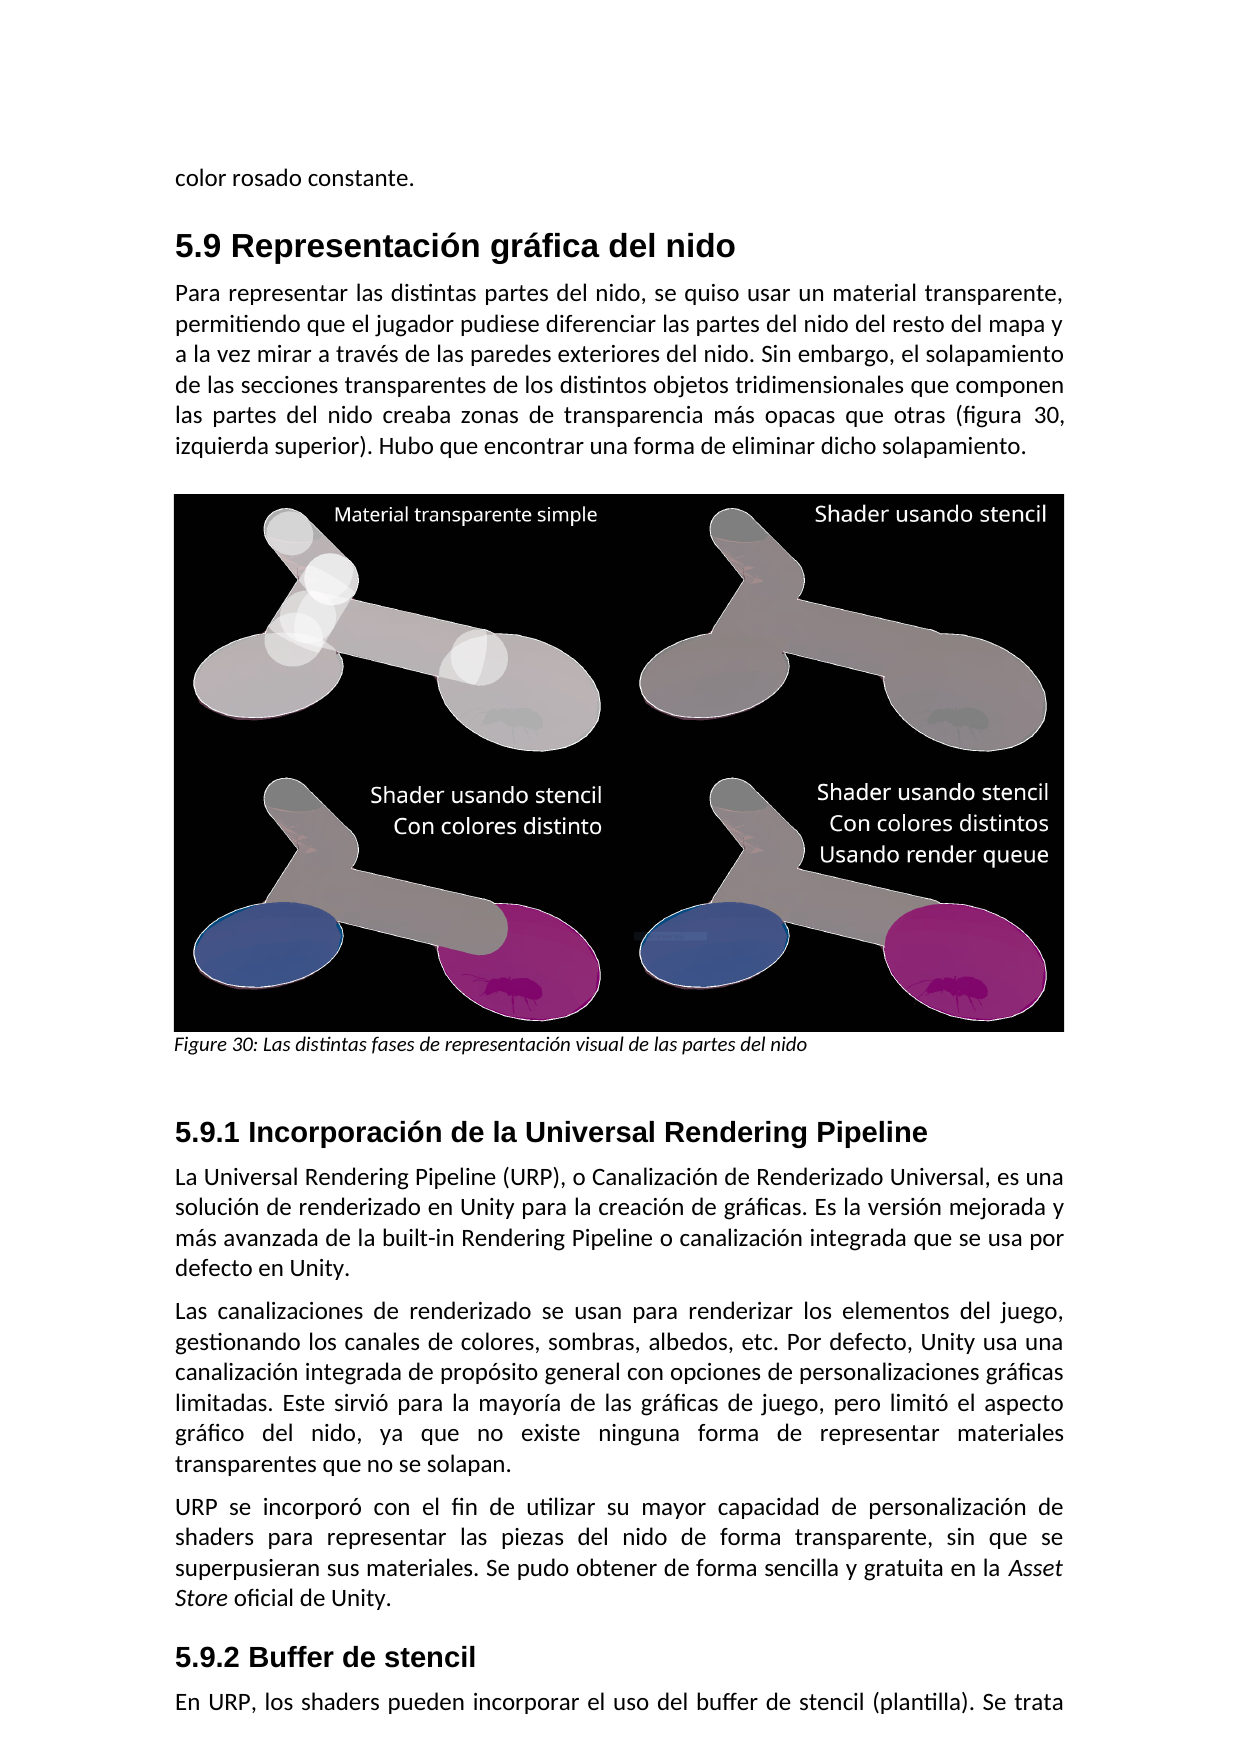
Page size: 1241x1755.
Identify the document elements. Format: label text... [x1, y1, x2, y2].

text color rosado constante. [175, 162, 1065, 193]
text Las canalizaciones de renderizado se usan para renderizar los elementos del juego, gestionando los canales de colores, sombras, albedos, etc. Por defecto, Unity usa una canalización integrada de propósito general con opciones de personalizaciones gráficas limitadas. Este sirvió para la mayoría de las gráficas de juego, pero limitó el aspecto gráfico del nido, ya que no existe ninguna forma de representar materiales transparentes que no se solapan. [175, 1295, 1065, 1478]
subtitle Buffer de stencil [175, 1640, 1065, 1673]
text Para representar las distintas partes del nido, se quiso usar un material transparente, permitiendo que el jugador pudiese diferenciar las partes del nido del resto del mapa y a la vez mirar a través de las paredes exteriores del nido. Sin embargo, el solapamiento de las secciones transparentes de los distintos objetos tridimensionales que componen las partes del nido creaba zonas de transparencia más opacas que otras (figura 30, izquierda superior). Hubo que encontrar una forma de eliminar dicho solapamiento. [175, 277, 1065, 460]
text Figure 30: Las distintas fases de representación visual de las partes del nido [174, 1032, 1064, 1057]
subtitle Incorporación de la Universal Rendering Pipeline [175, 1114, 1065, 1148]
picture [173, 494, 1065, 1032]
subtitle Representación gráfica del nido [175, 226, 1065, 265]
text La Universal Rendering Pipeline (URP), o Canalización de Renderizado Universal, es una solución de renderizado en Unity para la creación de gráficas. Es la versión mejorada y más avanzada de la built-in Rendering Pipeline o canalización integrada que se usa por defecto en Unity. [175, 1161, 1065, 1283]
text URP se incorporó con el fin de utilizar su mayor capacidad de personalización de shaders para representar las piezas del nido de forma transparente, sin que se superpusieran sus materiales. Se pudo obtener de forma sencilla y gratuita en la Asset Store oficial de Unity. [175, 1491, 1065, 1613]
text En URP, los shaders pueden incorporar el uso del buffer de stencil (plantilla). Se trata [175, 1686, 1065, 1717]
